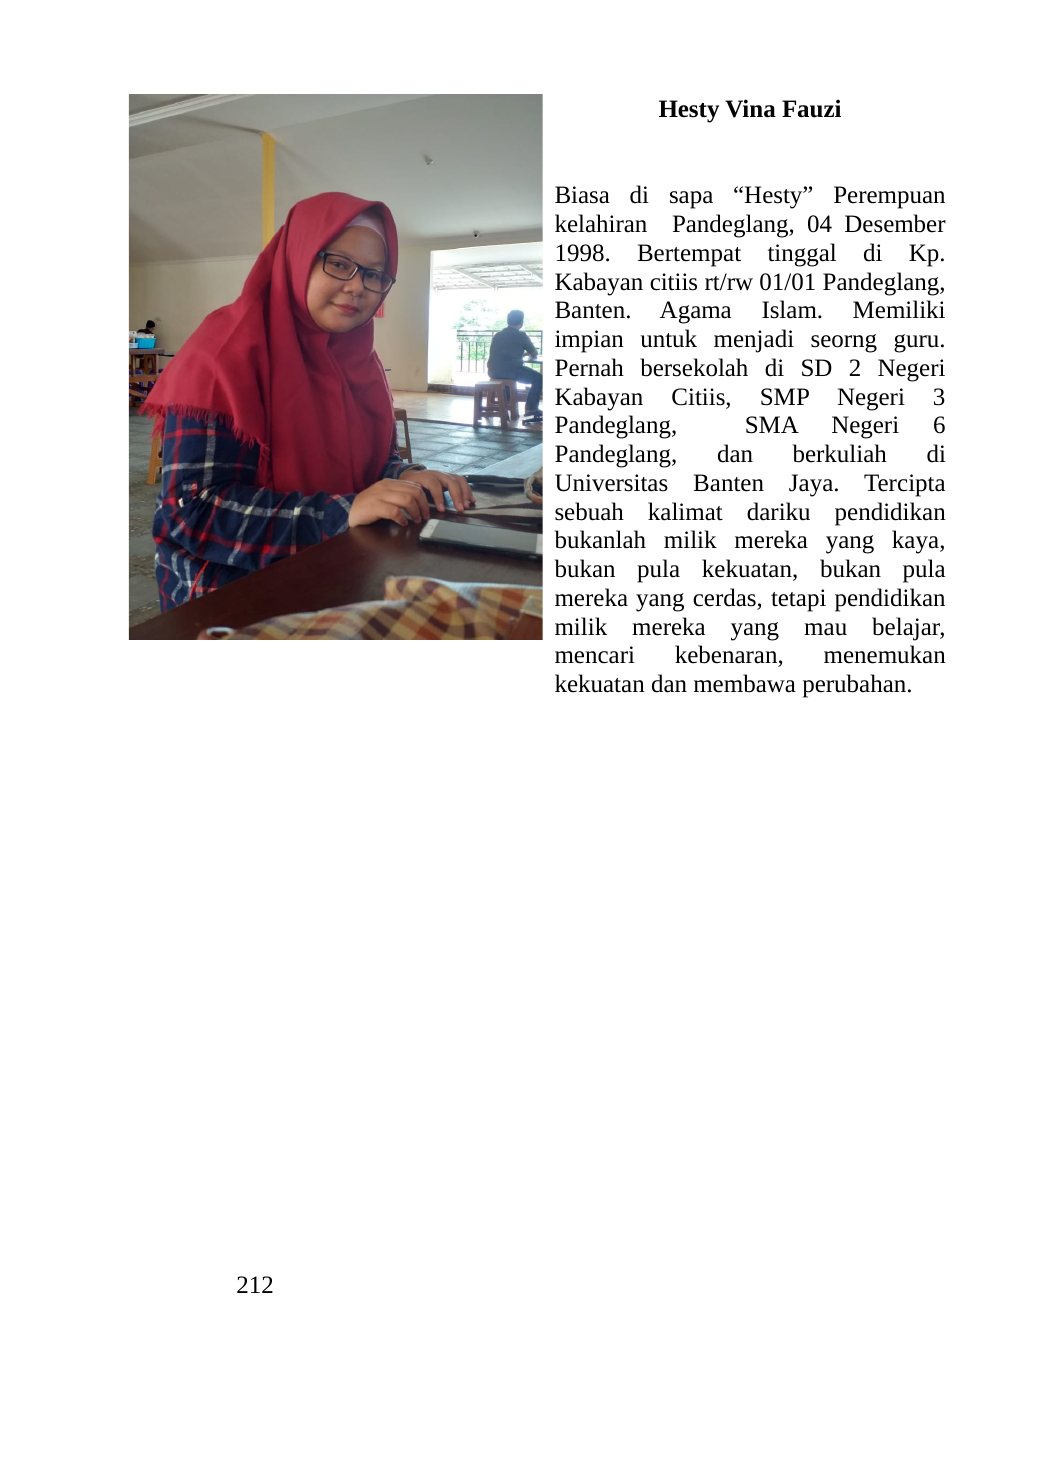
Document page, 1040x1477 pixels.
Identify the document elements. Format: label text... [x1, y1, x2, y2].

picture [128, 94, 543, 640]
table_header [123, 89, 548, 732]
table_header Hesty Vina Fauzi Biasa di sapa “Hesty” Perempuan kelahiran Pandeglang, 04 Desember 1998. Bertempat tinggal di Kp. Kabayan citiis rt/rw 01/01 Pandeglang, Banten. Agama Islam. Memiliki impian untuk menjadi seorng guru. Pernah bersekolah di SD 2 Negeri Kabayan Citiis, SMP Negeri 3 Pandeglang, SMA Negeri 6 Pandeglang, dan berkuliah di Universitas Banten Jaya. Tercipta sebuah kalimat dariku pendidikan bukanlah milik mereka yang kaya, bukan pula kekuatan, bukan pula mereka yang cerdas, tetapi pendidikan milik mereka yang mau belajar, mencari kebenaran, menemukan kekuatan dan membawa perubahan. [549, 89, 951, 732]
